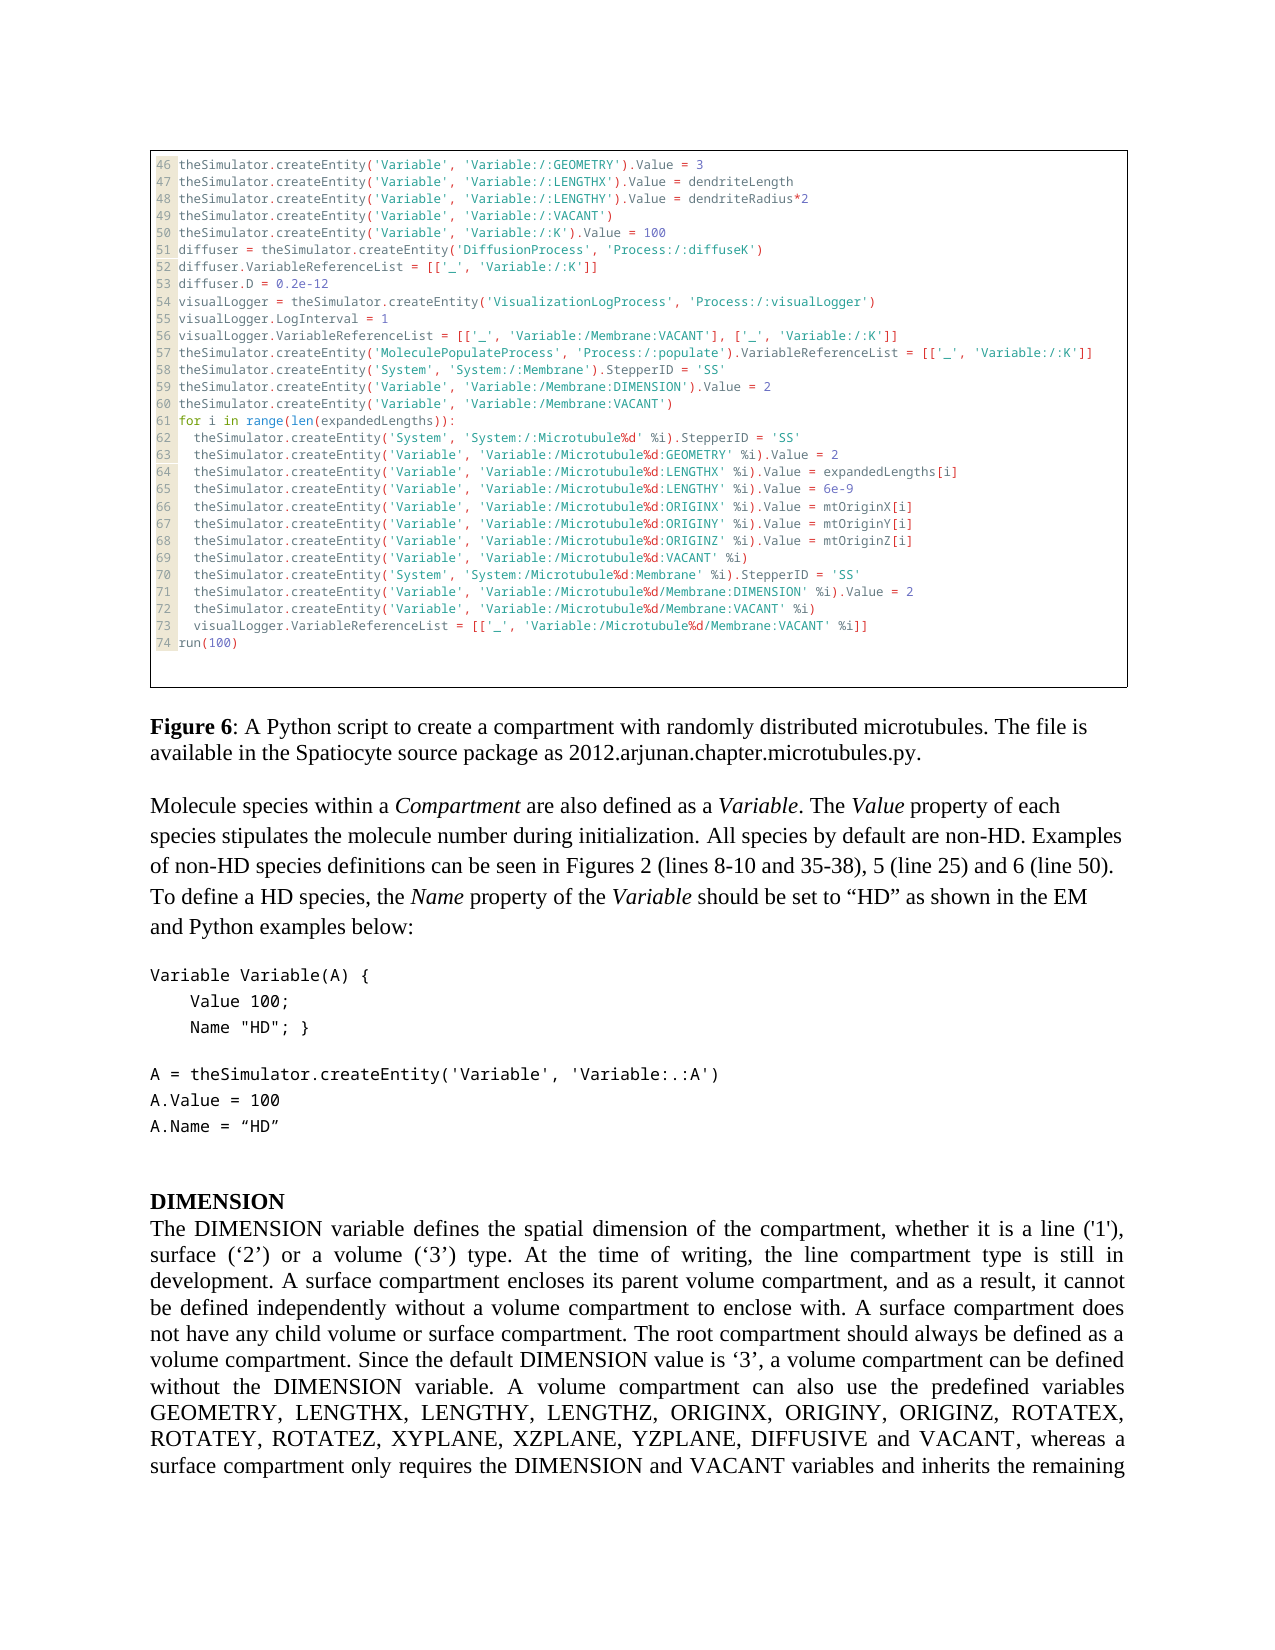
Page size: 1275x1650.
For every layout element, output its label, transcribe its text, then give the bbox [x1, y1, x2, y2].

text Figure 6: A Python script to create a compartment with randomly distributed microtubules. The file is available in the Spatiocyte source package as 2012.arjunan.chapter.microtubules.py. [150, 713, 1125, 766]
table_header 46 theSimulator.createEntity('Variable', 'Variable:/:GEOMETRY').Value = 3 47 theSimulator.createEntity('Variable', 'Variable:/:LENGTHX').Value = dendriteLength 48 theSimulator.createEntity('Variable', 'Variable:/:LENGTHY').Value = dendriteRadius*2 49 theSimulator.createEntity('Variable', 'Variable:/:VACANT') 50 theSimulator.createEntity('Variable', 'Variable:/:K').Value = 100 51 diffuser = theSimulator.createEntity('DiffusionProcess', 'Process:/:diffuseK') 52 diffuser.VariableReferenceList = [['_', 'Variable:/:K']] 53 diffuser.D = 0.2e-12 54 visualLogger = theSimulator.createEntity('VisualizationLogProcess', 'Process:/:visualLogger') 55 visualLogger.LogInterval = 1 56 visualLogger.VariableReferenceList = [['_', 'Variable:/Membrane:VACANT'], ['_', 'Variable:/:K']] 57 theSimulator.createEntity('MoleculePopulateProcess', 'Process:/:populate').VariableReferenceList = [['_', 'Variable:/:K']] 58 theSimulator.createEntity('System', 'System:/:Membrane').StepperID = 'SS' 59 theSimulator.createEntity('Variable', 'Variable:/Membrane:DIMENSION').Value = 2 60 theSimulator.createEntity('Variable', 'Variable:/Membrane:VACANT') 61 for i in range(len(expandedLengths)): 62 theSimulator.createEntity('System', 'System:/:Microtubule%d' %i).StepperID = 'SS' 63 theSimulator.createEntity('Variable', 'Variable:/Microtubule%d:GEOMETRY' %i).Value = 2 64 theSimulator.createEntity('Variable', 'Variable:/Microtubule%d:LENGTHX' %i).Value = expandedLengths[i] 65 theSimulator.createEntity('Variable', 'Variable:/Microtubule%d:LENGTHY' %i).Value = 6e-9 66 theSimulator.createEntity('Variable', 'Variable:/Microtubule%d:ORIGINX' %i).Value = mtOriginX[i] 67 theSimulator.createEntity('Variable', 'Variable:/Microtubule%d:ORIGINY' %i).Value = mtOriginY[i] 68 theSimulator.createEntity('Variable', 'Variable:/Microtubule%d:ORIGINZ' %i).Value = mtOriginZ[i] 69 theSimulator.createEntity('Variable', 'Variable:/Microtubule%d:VACANT' %i) 70 theSimulator.createEntity('System', 'System:/Microtubule%d:Membrane' %i).StepperID = 'SS' 71 theSimulator.createEntity('Variable', 'Variable:/Microtubule%d/Membrane:DIMENSION' %i).Value = 2 72 theSimulator.createEntity('Variable', 'Variable:/Microtubule%d/Membrane:VACANT' %i) 73 visualLogger.VariableReferenceList = [['_', 'Variable:/Microtubule%d/Membrane:VACANT' %i]] 74 run(100) [151, 151, 1127, 687]
text Variable Variable(A) { Value 100; Name "HD"; } [150, 964, 1125, 1039]
text A = theSimulator.createEntity('Variable', 'Variable:.:A') A.Value = 100 A.Name = “HD” [150, 1063, 1125, 1138]
text DIMENSION The DIMENSION variable defines the spatial dimension of the compartment, whether it is a line ('1'), surface (‘2’) or a volume (‘3’) type. At the time of writing, the line compartment type is still in development. A surface compartment encloses its parent volume compartment, and as a result, it cannot be defined independently without a volume compartment to enclose with. A surface compartment does not have any child volume or surface compartment. The root compartment should always be defined as a volume compartment. Since the default DIMENSION value is ‘3’, a volume compartment can be defined without the DIMENSION variable. A volume compartment can also use the predefined variables GEOMETRY, LENGTHX, LENGTHY, LENGTHZ, ORIGINX, ORIGINY, ORIGINZ, ROTATEX, ROTATEY, ROTATEZ, XYPLANE, XZPLANE, YZPLANE, DIFFUSIVE and VACANT, whereas a surface compartment only requires the DIMENSION and VACANT variables and inherits the remaining [150, 1162, 1125, 1478]
text Molecule species within a Compartment are also defined as a Variable. The Value property of each species stipulates the molecule number during initialization. All species by default are non-HD. Examples of non-HD species definitions can be seen in Figures 2 (lines 8-10 and 35-38), 5 (line 25) and 6 (line 50). To define a HD species, the Name property of the Variable should be set to “HD” as shown in the EM and Python examples below: [150, 792, 1125, 939]
